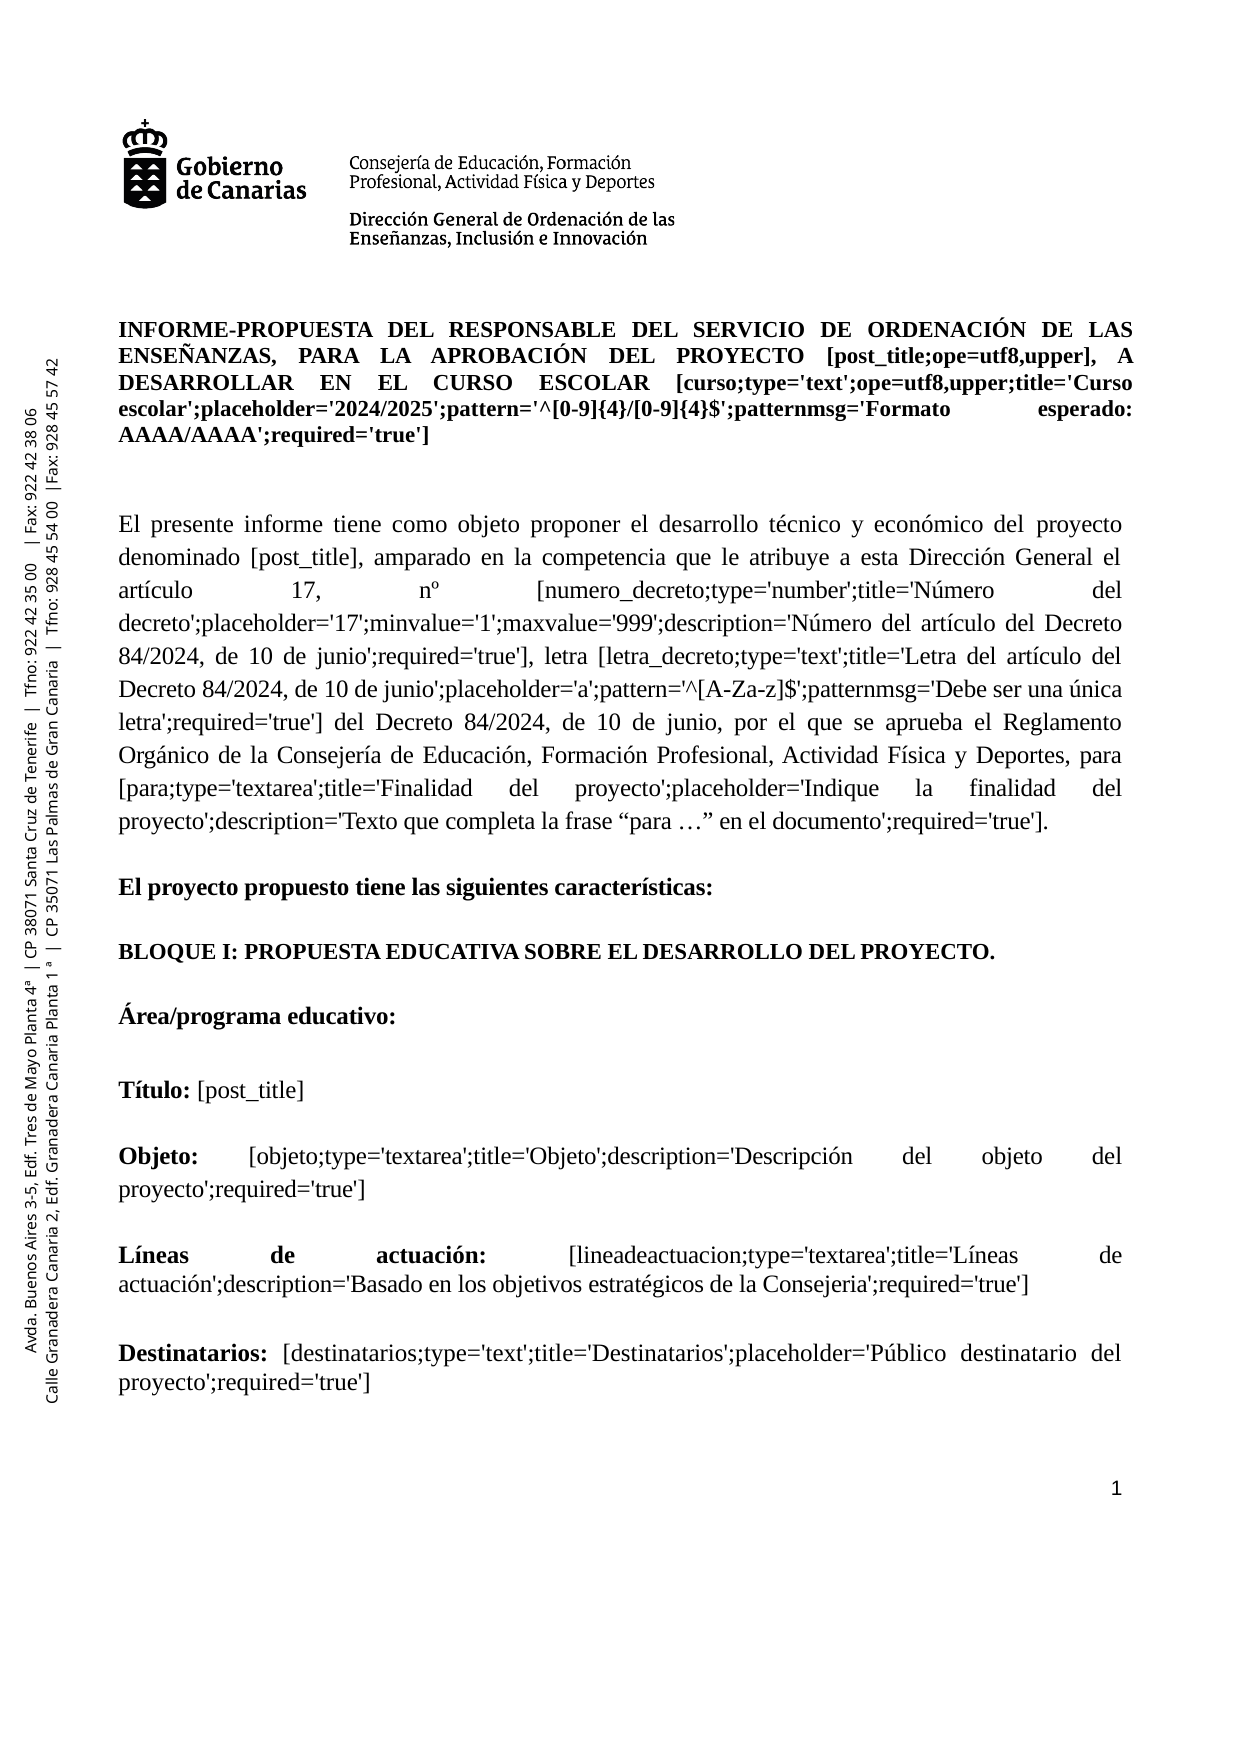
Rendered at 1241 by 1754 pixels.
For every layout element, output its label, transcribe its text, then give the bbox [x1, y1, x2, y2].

text El presente informe tiene como objeto proponer el desarrollo técnico y económico del proyecto denominado [post_title], amparado en la competencia que le atribuye a esta Dirección General el artículo 17, nº [numero_decreto;type='number';title='Número del decreto';placeholder='17';minvalue='1';maxvalue='999';description='Número del artículo del Decreto 84/2024, de 10 de junio';required='true'], letra [letra_decreto;type='text';title='Letra del artículo del Decreto 84/2024, de 10 de junio';placeholder='a';pattern='^[A-Za-z]$';patternmsg='Debe ser una única letra';required='true'] del Decreto 84/2024, de 10 de junio, por el que se aprueba el Reglamento Orgánico de la Consejería de Educación, Formación Profesional, Actividad Física y Deportes, para [para;type='textarea';title='Finalidad del proyecto';placeholder='Indique la finalidad del proyecto';description='Texto que completa la frase “para …” en el documento';required='true']. [118, 509, 1122, 835]
text Área/programa educativo: [118, 1001, 1122, 1030]
picture [122, 119, 675, 248]
text INFORME-PROPUESTA DEL RESPONSABLE DEL SERVICIO DE ORDENACIÓN DE LAS ENSEÑANZAS, PARA LA APROBACIÓN DEL PROYECTO [post_title;ope=utf8,upper], A DESARROLLAR EN EL CURSO ESCOLAR [curso;type='text';ope=utf8,upper;title='Curso escolar';placeholder='2024/2025';pattern='^[0-9]{4}/[0-9]{4}$';patternmsg='Formato esperado: AAAA/AAAA';required='true'] [118, 316, 1134, 448]
list Objeto: [objeto;type='textarea';title='Objeto';description='Descripción del objeto del proyecto';required='true'] [118, 1141, 1122, 1203]
list Título: [post_title] [118, 1075, 1122, 1104]
list Destinatarios: [destinatarios;type='text';title='Destinatarios';placeholder='Público destinatario del proyecto';required='true'] [118, 1338, 1122, 1396]
list Líneas de actuación: [lineadeactuacion;type='textarea';title='Líneas de actuación';description='Basado en los objetivos estratégicos de la Consejeria';required='true'] [118, 1240, 1122, 1298]
text BLOQUE I: PROPUESTA EDUCATIVA SOBRE EL DESARROLLO DEL PROYECTO. [118, 938, 1122, 964]
text El proyecto propuesto tiene las siguientes características: [118, 872, 1122, 901]
